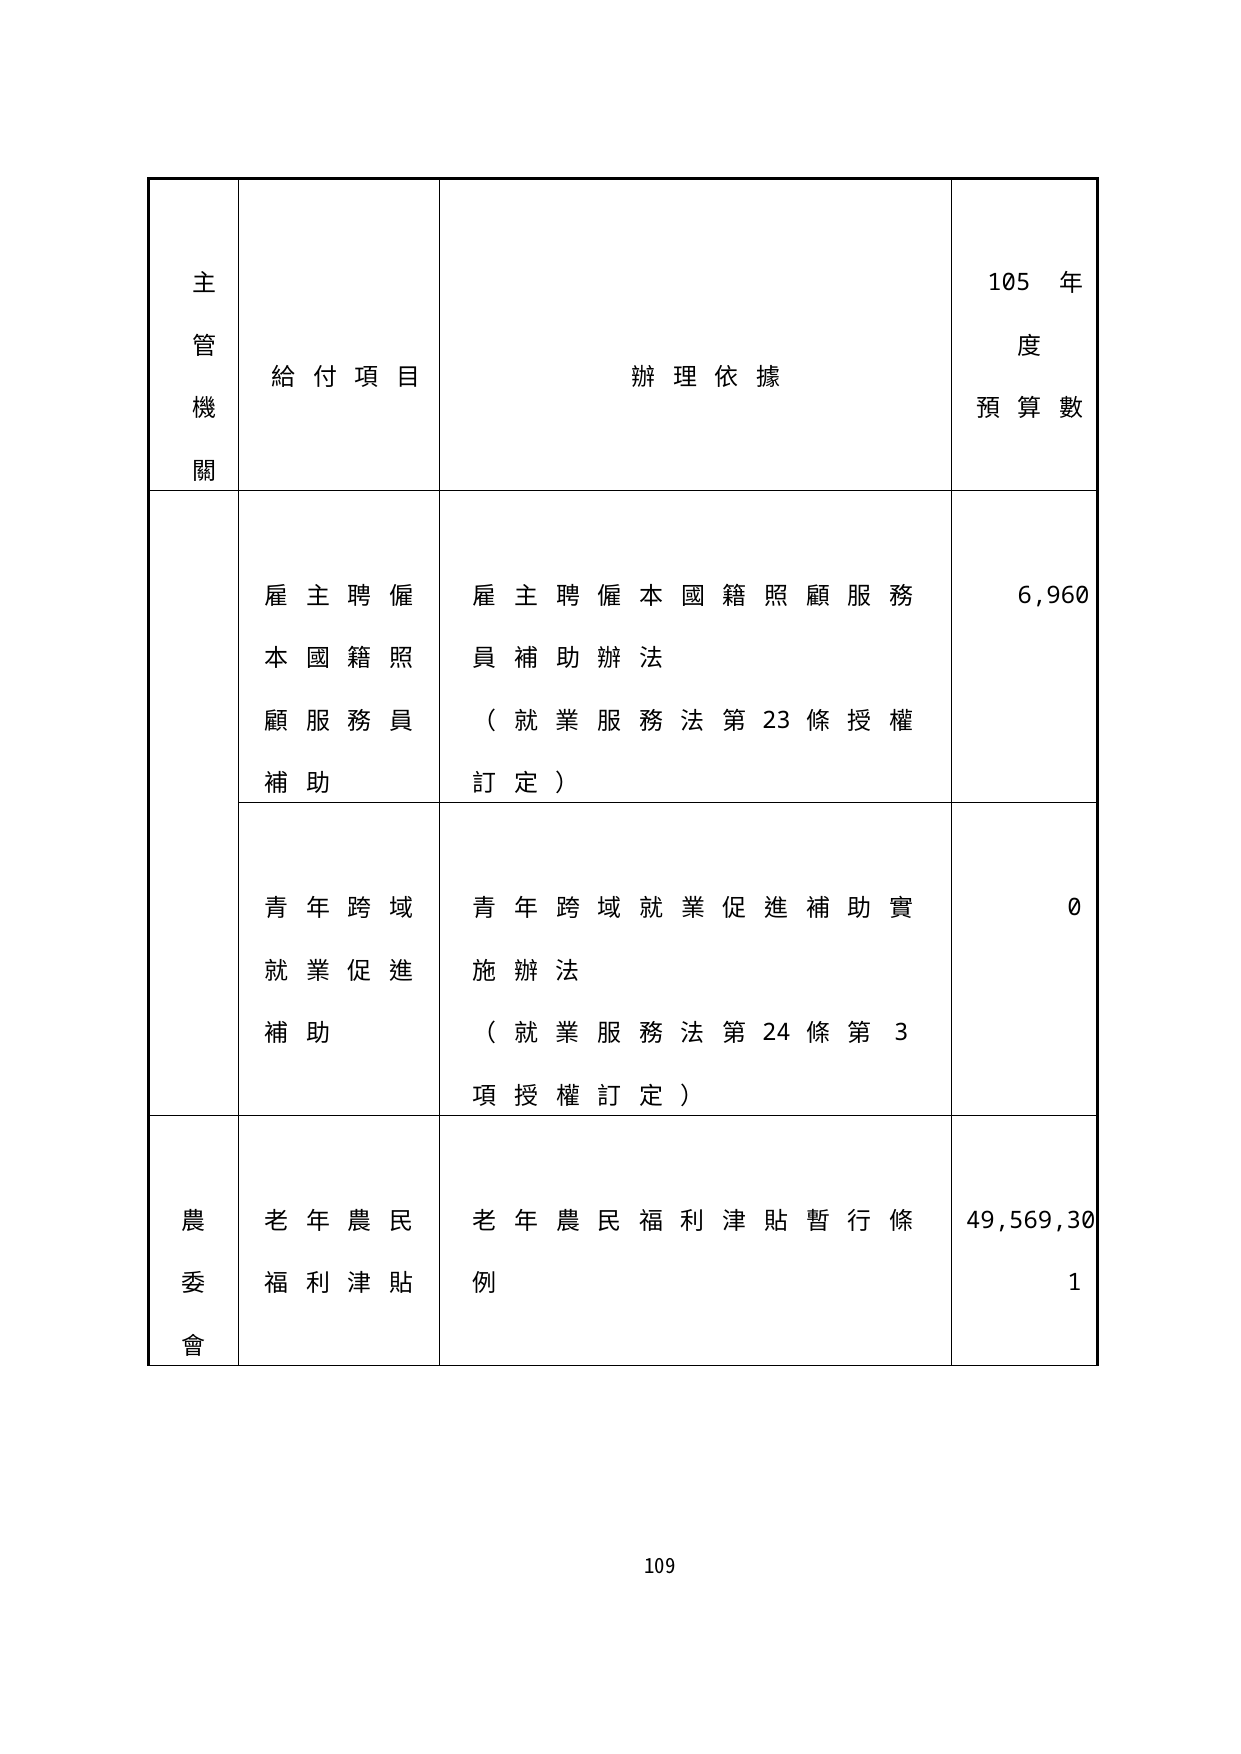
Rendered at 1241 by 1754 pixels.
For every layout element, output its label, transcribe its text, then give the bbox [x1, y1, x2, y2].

table_cell 6,960 [952, 491, 1096, 802]
table_cell 雇主聘僱本國籍照顧服務員補助辦法 （就業服務法第23條授權訂定） [440, 491, 951, 802]
table_cell 青年跨域就業促進補助實施辦法 （就業服務法第24條第3項授權訂定） [440, 803, 951, 1115]
table_cell 雇主聘僱本國籍照顧服務員補助 [239, 491, 439, 802]
table_header 給付項目 [239, 180, 439, 490]
table_cell 農委會 [150, 1116, 238, 1365]
table_cell 49,569,301 [952, 1116, 1096, 1365]
table_cell 青年跨域就業促進補助 [239, 803, 439, 1115]
table_cell [150, 491, 238, 1115]
table_cell 0 [952, 803, 1096, 1115]
table_cell 老年農民福利津貼 [239, 1116, 439, 1365]
table_header 辦理依據 [440, 180, 951, 490]
table_header 105年度 預算數 [952, 180, 1096, 490]
table_cell 老年農民福利津貼暫行條例 [440, 1116, 951, 1365]
table_header 主管 機關 [150, 180, 238, 490]
